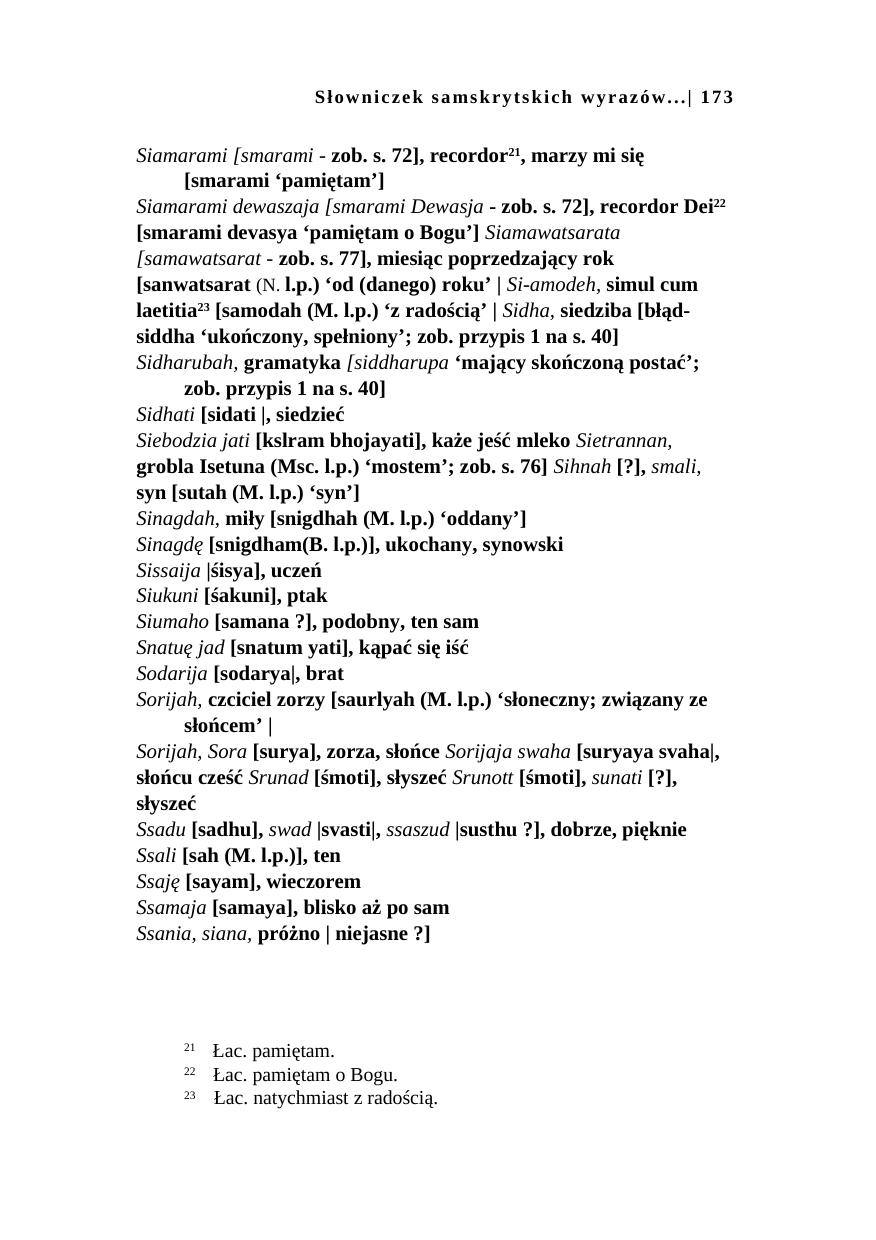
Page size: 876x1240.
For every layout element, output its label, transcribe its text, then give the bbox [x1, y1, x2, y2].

text Ssaję [sayam], wieczorem [136, 867, 733, 893]
text Siamarami dewaszaja [smarami Dewasja - zob. s. 72], recordor Dei22 [smarami devasya ‘pamiętam o Bogu’] Siamawatsarata [samawatsarat - zob. s. 77], miesiąc poprzedzający rok [sanwatsarat (N. l.p.) ‘od (danego) roku’ | Si-amodeh, simul cum laetitia23 [samodah (M. l.p.) ‘z radością’ | Sidha, siedziba [błąd- siddha ‘ukończony, spełniony’; zob. przypis 1 na s. 40] [136, 193, 733, 349]
text zob. przypis 1 na s. 40] [184, 375, 733, 401]
text Siukuni [śakuni], ptak [136, 582, 733, 608]
text Snatuę jad [snatum yati], kąpać się iść [136, 634, 733, 660]
text Ssali [sah (M. l.p.)], ten [136, 842, 733, 867]
text Sidhati [sidati |, siedzieć [136, 401, 733, 427]
text Ssania, siana, próżno | niejasne ?] [136, 919, 733, 945]
text Sorijah, Sora [surya], zorza, słońce Sorijaja swaha [suryaya svaha|, słońcu cześć Srunad [śmoti], słyszeć Srunott [śmoti], sunati [?], słyszeć [136, 738, 733, 816]
text Sorijah, czciciel zorzy [saurlyah (M. l.p.) ‘słoneczny; związany ze słońcem’ | [136, 686, 733, 738]
text Sodarija [sodarya|, brat [136, 660, 733, 686]
text 22 Łac. pamiętam o Bogu. [184, 1062, 733, 1086]
text Sinagdę [snigdham(B. l.p.)], ukochany, synowski [136, 530, 733, 556]
text Sidharubah, gramatyka [siddharupa ‘mający skończoną postać’; [136, 349, 733, 375]
text Siumaho [samana ?], podobny, ten sam [136, 608, 733, 634]
text Sinagdah, miły [snigdhah (M. l.p.) ‘oddany’] [136, 504, 733, 530]
text Ssadu [sadhu], swad |svasti|, ssaszud |susthu ?], dobrze, pięknie [136, 816, 733, 842]
text Słowniczek samskrytskich wyrazów...| 173 [314, 88, 737, 107]
text 23 Łac. natychmiast z radością. [184, 1086, 733, 1109]
text Siamarami [smarami - zob. s. 72], recordor21, marzy mi się [smarami ‘pamiętam’] [136, 141, 733, 193]
text Siebodzia jati [kslram bhojayati], każe jeść mleko Sietrannan, grobla Isetuna (Msc. l.p.) ‘mostem’; zob. s. 76] Sihnah [?], smali, syn [sutah (M. l.p.) ‘syn’] [136, 427, 733, 504]
text Sissaija |śisya], uczeń [136, 556, 733, 582]
text Ssamaja [samaya], blisko aż po sam [136, 893, 733, 919]
text 21 Łac. pamiętam. [184, 1038, 733, 1062]
